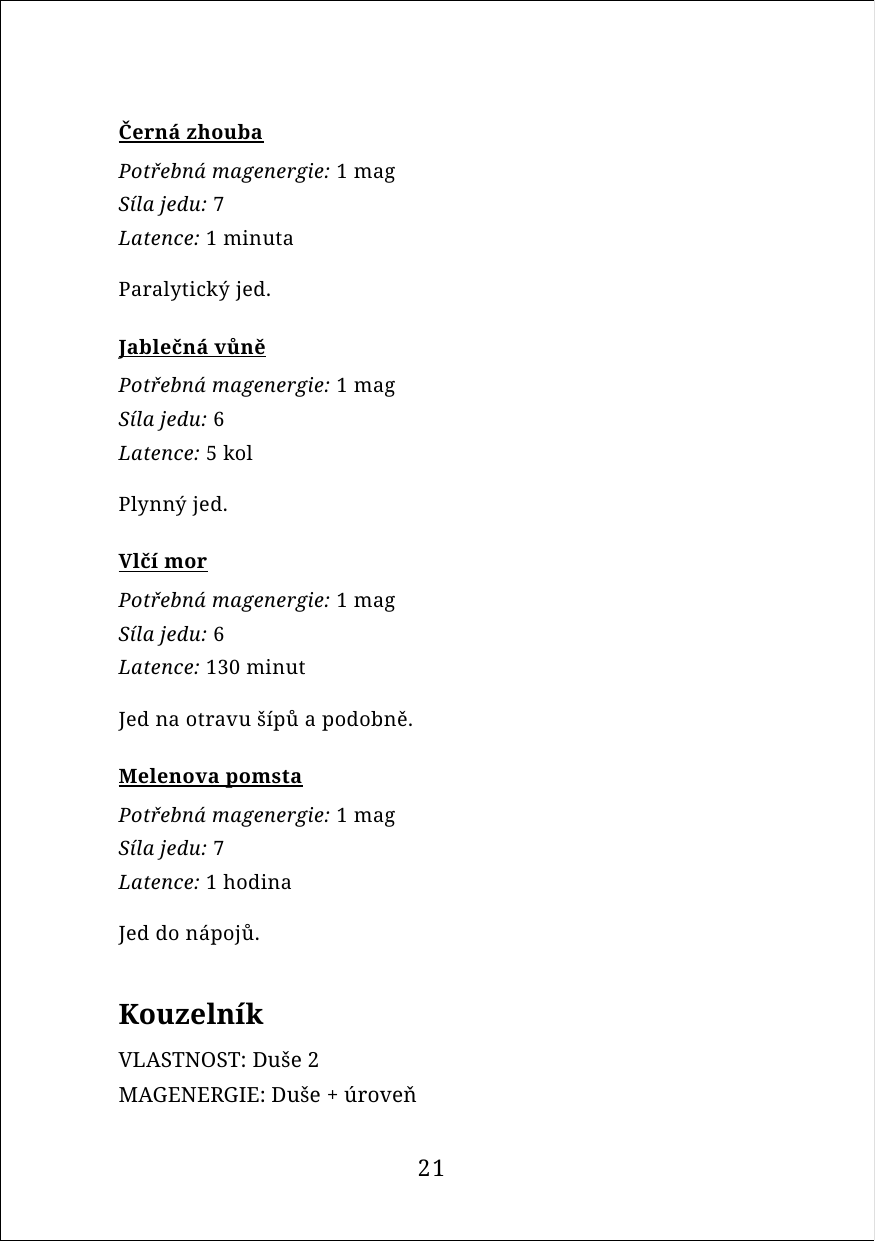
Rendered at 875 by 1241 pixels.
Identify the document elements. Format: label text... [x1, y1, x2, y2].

subtitle Jablečná vůně [118, 333, 756, 360]
text Jed na otravu šípů a podobně. [118, 705, 756, 732]
subtitle Černá zhouba [118, 118, 756, 145]
text Plynný jed. [118, 490, 756, 517]
text VLASTNOST: Duše 2 MAGENERGIE: Duše + úroveň [118, 1045, 756, 1109]
subtitle Melenova pomsta [118, 762, 756, 789]
subtitle Kouzelník [118, 995, 756, 1033]
subtitle Vlčí mor [118, 548, 756, 574]
text Potřebná magenergie: 1 mag Síla jedu: 6 Latence: 130 minut [118, 586, 756, 681]
text Potřebná magenergie: 1 mag Síla jedu: 7 Latence: 1 hodina [118, 801, 756, 895]
text Potřebná magenergie: 1 mag Síla jedu: 7 Latence: 1 minuta [118, 157, 756, 251]
text Potřebná magenergie: 1 mag Síla jedu: 6 Latence: 5 kol [118, 372, 756, 466]
text Jed do nápojů. [118, 920, 756, 947]
text Paralytický jed. [118, 276, 756, 303]
